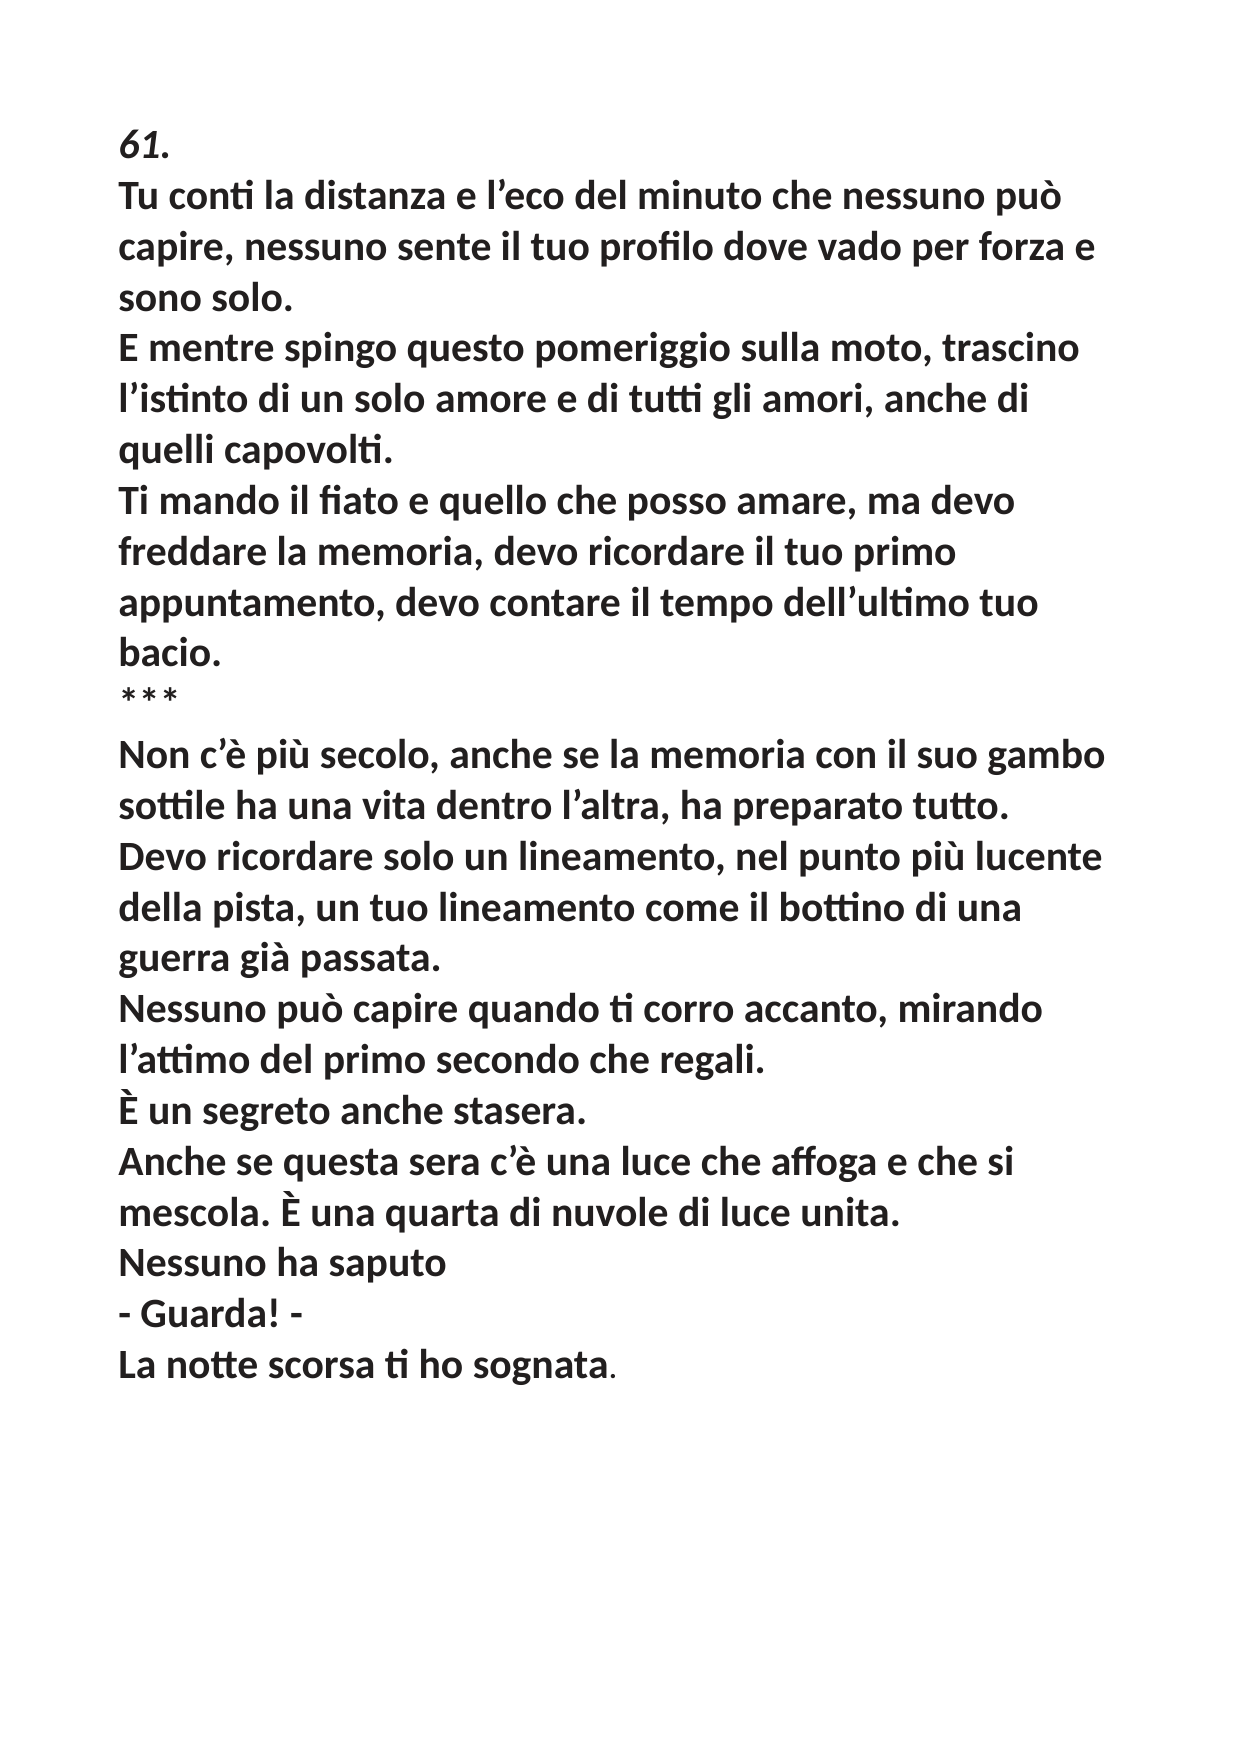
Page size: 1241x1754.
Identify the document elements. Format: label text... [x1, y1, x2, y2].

text *** [118, 677, 1122, 728]
text Devo ricordare solo un lineamento, nel punto più lucente della pista, un tuo lineamento come il bottino di una guerra già passata. [118, 830, 1122, 982]
text Tu conti la distanza e l’eco del minuto che nessuno può capire, nessuno sente il tuo profilo dove vado per forza e sono solo. [118, 169, 1122, 321]
text Ti mando il fiato e quello che posso amare, ma devo freddare la memoria, devo ricordare il tuo primo appuntamento, devo contare il tempo dell’ultimo tuo bacio. [118, 474, 1122, 677]
text Non c’è più secolo, anche se la memoria con il suo gambo sottile ha una vita dentro l’altra, ha preparato tutto. [118, 728, 1122, 830]
text Anche se questa sera c’è una luce che affoga e che si mescola. È una quarta di nuvole di luce unita. [118, 1135, 1122, 1236]
text - Guarda! - [118, 1287, 1122, 1338]
text 61. [118, 118, 1122, 169]
text E mentre spingo questo pomeriggio sulla moto, trascino l’istinto di un solo amore e di tutti gli amori, anche di quelli capovolti. [118, 321, 1122, 474]
text È un segreto anche stasera. [118, 1084, 1122, 1135]
text Nessuno può capire quando ti corro accanto, mirando l’attimo del primo secondo che regali. [118, 982, 1122, 1084]
text La notte scorsa ti ho sognata. [118, 1338, 1122, 1389]
text Nessuno ha saputo [118, 1236, 1122, 1287]
